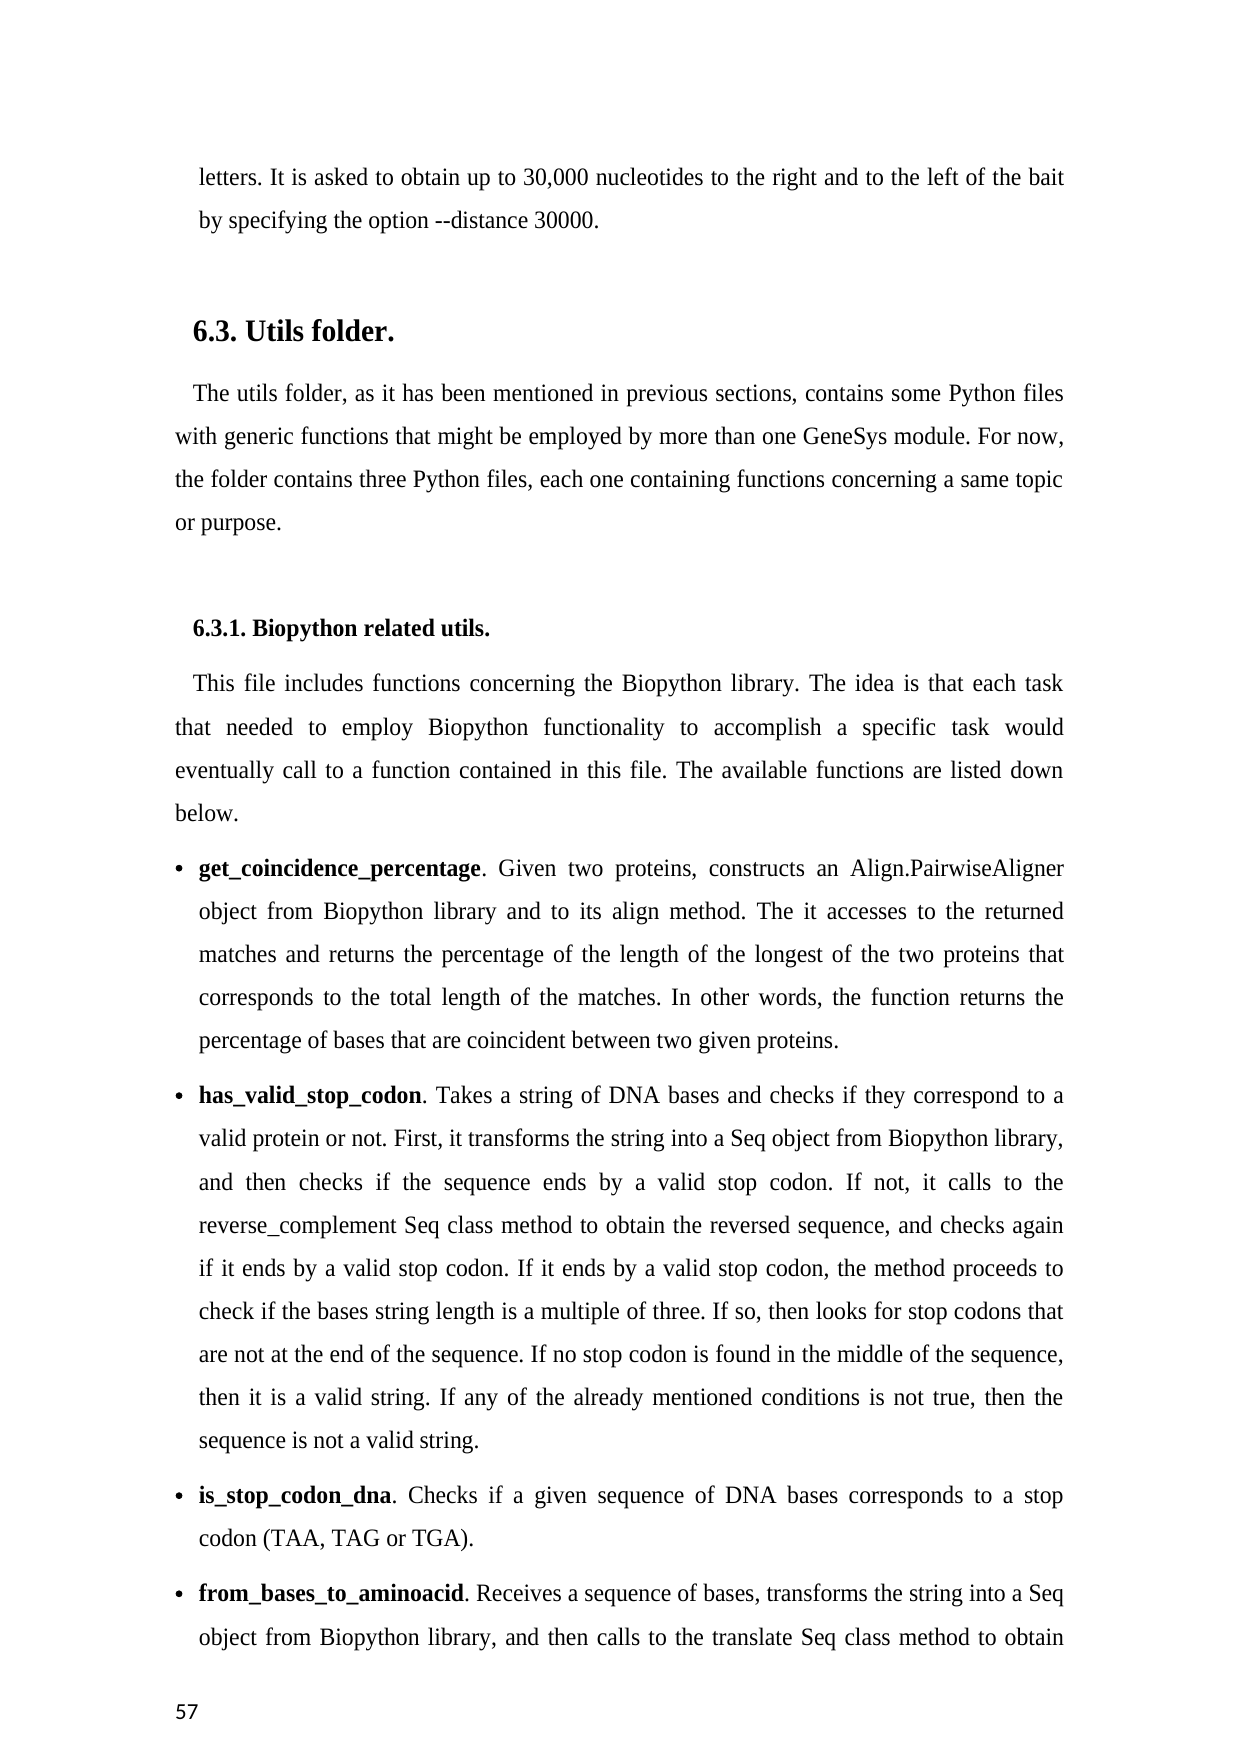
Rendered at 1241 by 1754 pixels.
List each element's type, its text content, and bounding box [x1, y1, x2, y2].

text The utils folder, as it has been mentioned in previous sections, contains some Python files with generic functions that might be employed by more than one GeneSys module. For now, the folder contains three Python files, each one containing functions concerning a same topic or purpose. [175, 378, 1065, 536]
text This file includes functions concerning the Biopython library. The idea is that each task that needed to employ Biopython functionality to accomplish a specific task would eventually call to a function contained in this file. The available functions are listed down below. [175, 668, 1065, 827]
list is_stop_codon_dna. Checks if a given sequence of DNA bases corresponds to a stop codon (TAA, TAG or TGA). [175, 1480, 1065, 1552]
text 6.3.1. Biopython related utils. [175, 613, 1065, 642]
list has_valid_stop_codon. Takes a string of DNA bases and checks if they correspond to a valid protein or not. First, it transforms the string into a Seq object from Biopython library, and then checks if the sequence ends by a valid stop codon. If not, it calls to the reverse_complement Seq class method to obtain the reversed sequence, and checks again if it ends by a valid stop codon. If it ends by a valid stop codon, the method proceeds to check if the bases string length is a multiple of three. If so, then looks for stop codons that are not at the end of the sequence. If no stop codon is found in the middle of the sequence, then it is a valid string. If any of the already mentioned conditions is not true, then the sequence is not a valid string. [175, 1080, 1065, 1454]
list get_coincidence_percentage. Given two proteins, constructs an Align.PairwiseAligner object from Biopython library and to its align method. The it accesses to the returned matches and returns the percentage of the length of the longest of the two proteins that corresponds to the total length of the matches. In other words, the function returns the percentage of bases that are coincident between two given proteins. [175, 853, 1065, 1054]
text 6.3. Utils folder. [175, 312, 1065, 348]
list from_bases_to_aminoacid. Receives a sequence of bases, transforms the string into a Seq object from Biopython library, and then calls to the translate Seq class method to obtain [175, 1578, 1065, 1650]
list letters. It is asked to obtain up to 30,000 nucleotides to the right and to the left of the bait by specifying the option --distance 30000. [175, 162, 1065, 234]
